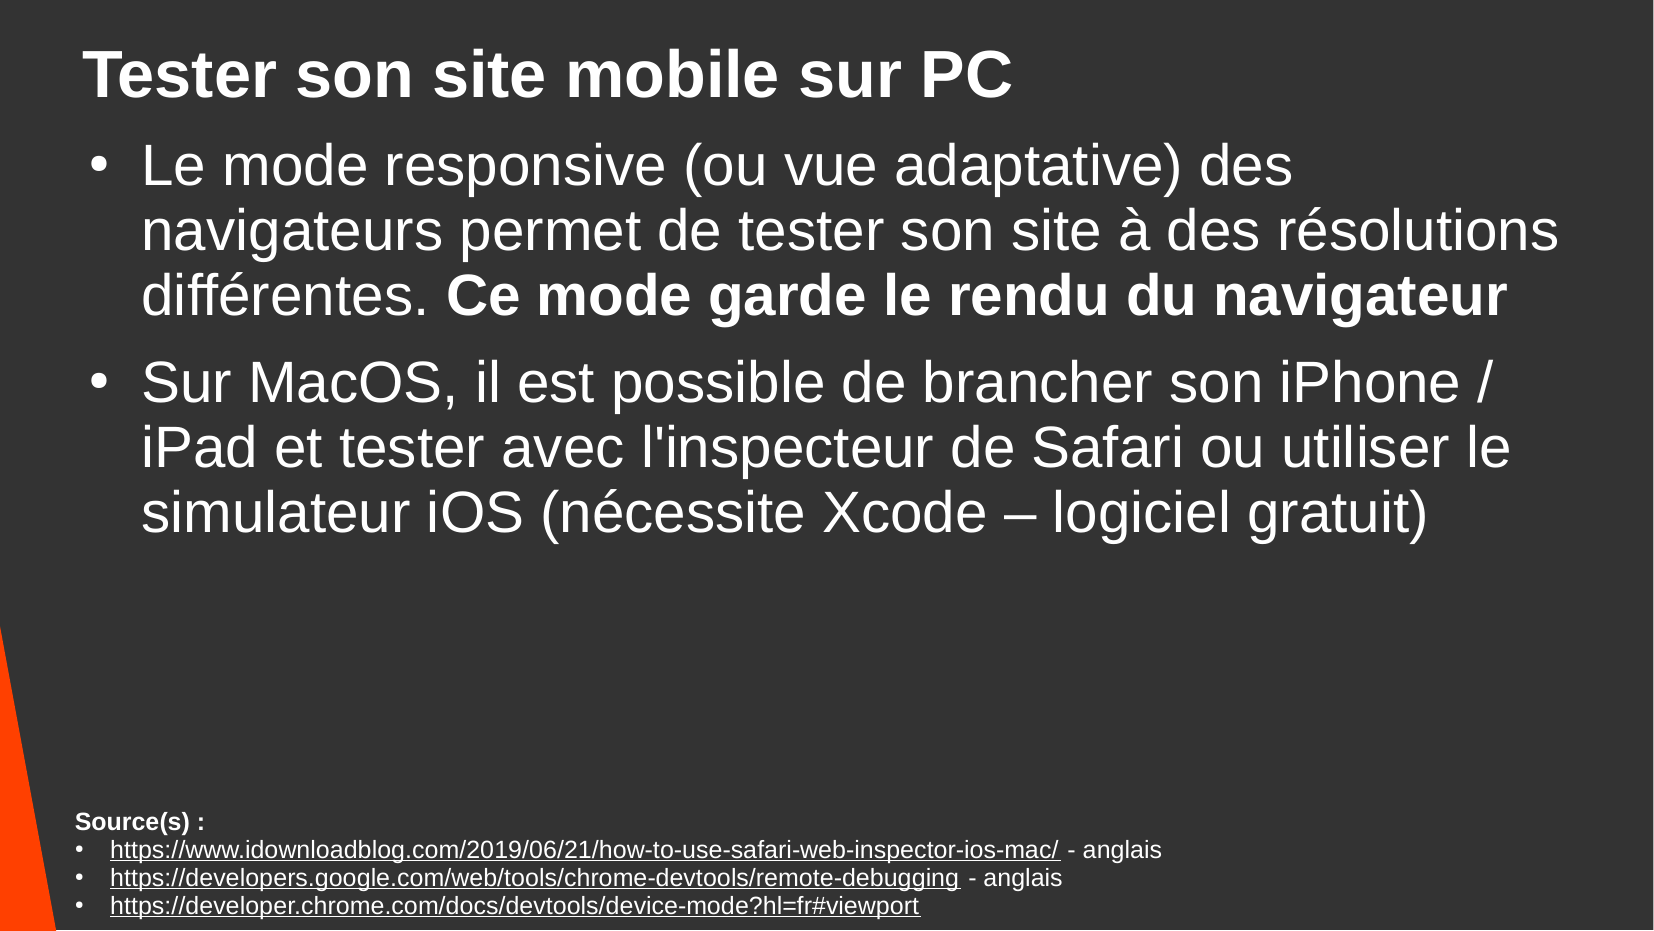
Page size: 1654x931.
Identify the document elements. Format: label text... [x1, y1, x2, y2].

title Tester son site mobile sur PC [82, 37, 1571, 112]
list Le mode responsive (ou vue adaptative) des navigateurs permet de tester son site à des résolutions différentes. Ce mode garde le rendu du navigateur Sur MacOS, il est possible de brancher son iPhone / iPad et tester avec l'inspecteur de Safari ou utiliser le simulateur iOS (nécessite Xcode – logiciel gratuit) [70, 132, 1605, 591]
text_box Source(s) : https://www.idownloadblog.com/2019/06/21/how-to-use-safari-web-inspector-ios-mac/ - anglais https://developers.google.com/web/tools/chrome-devtools/remote-debugging - anglais https://developer.chrome.com/docs/devtools/device-mode?hl=fr#viewport [60, 800, 1217, 928]
text_box [0, 626, 57, 931]
